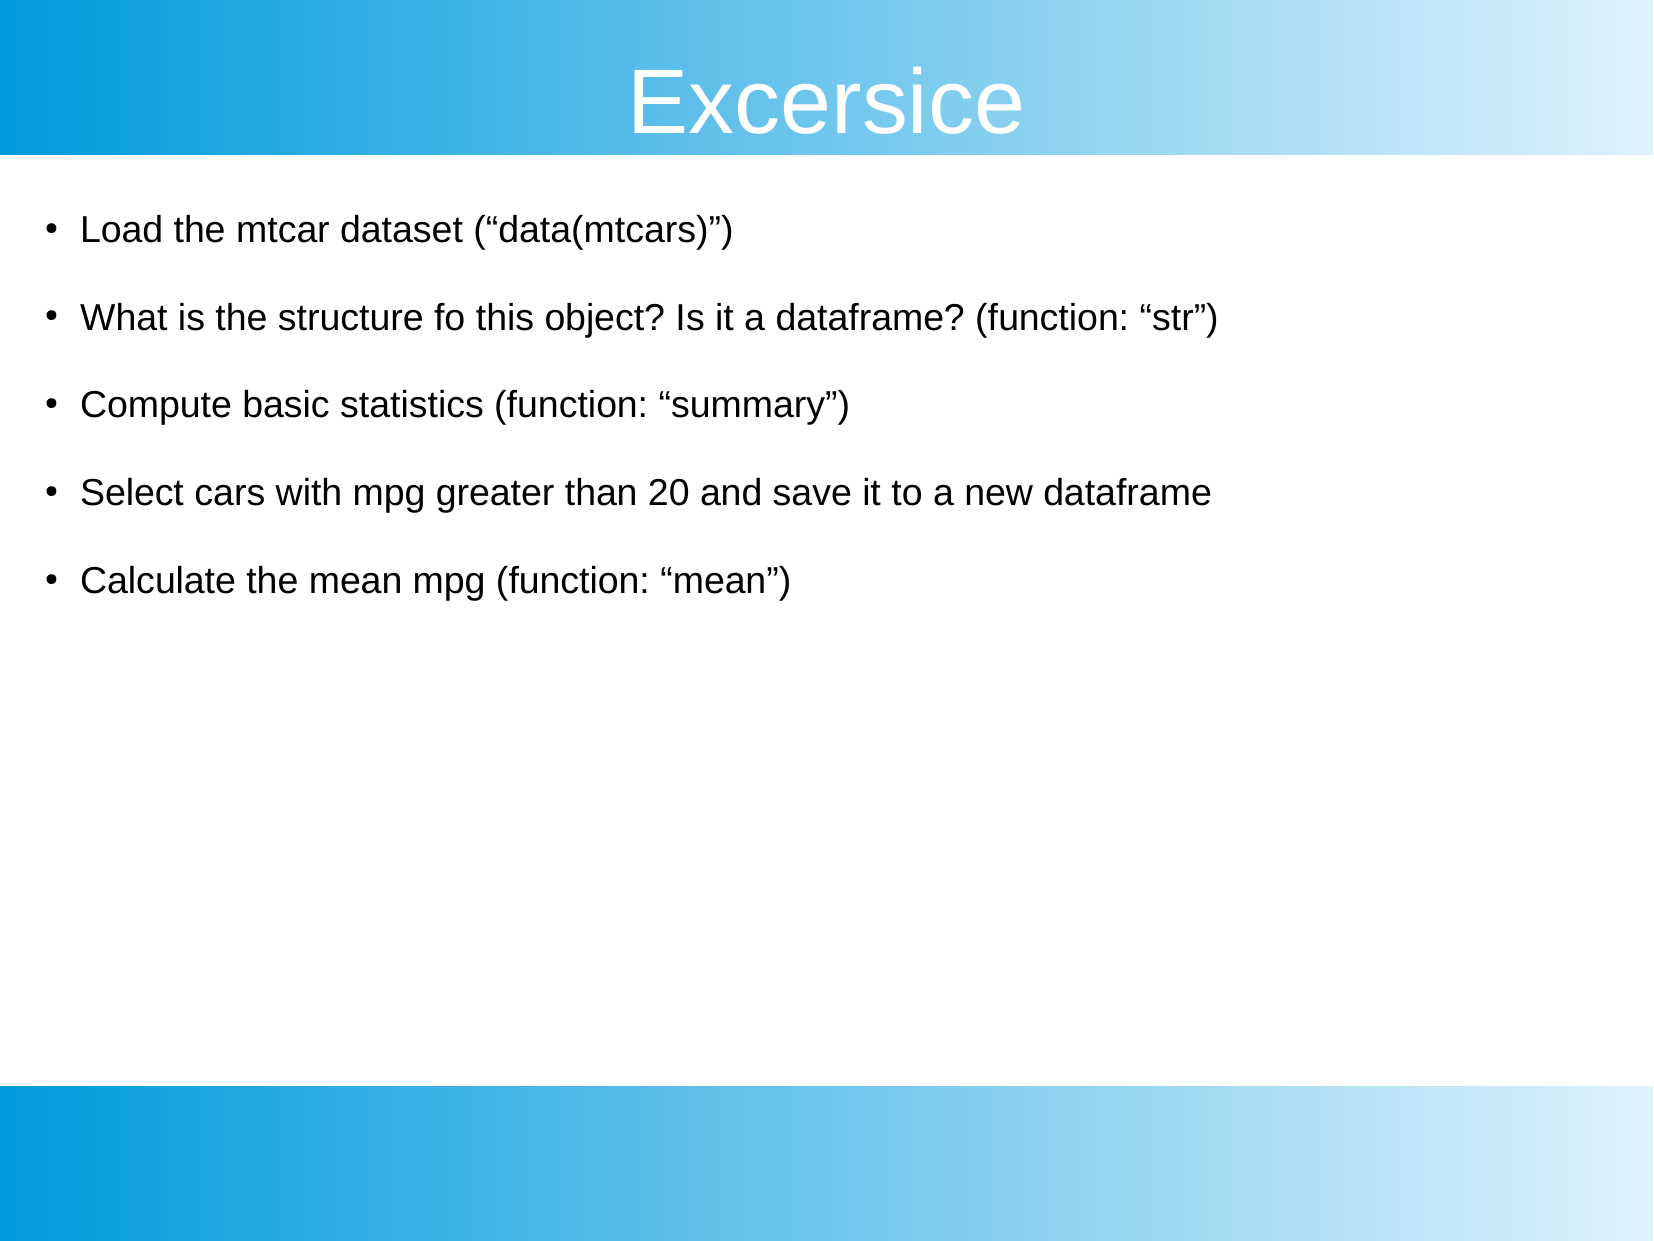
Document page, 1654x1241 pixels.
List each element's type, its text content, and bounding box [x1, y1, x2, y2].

title Excersice [82, 49, 1571, 155]
text_box Load the mtcar dataset (“data(mtcars)”) What is the structure fo this object? Is it a dataframe? (function: “str”) Compute basic statistics (function: “summary”) Select cars with mpg greater than 20 and save it to a new dataframe Calculate the mean mpg (function: “mean”) [30, 180, 1561, 697]
